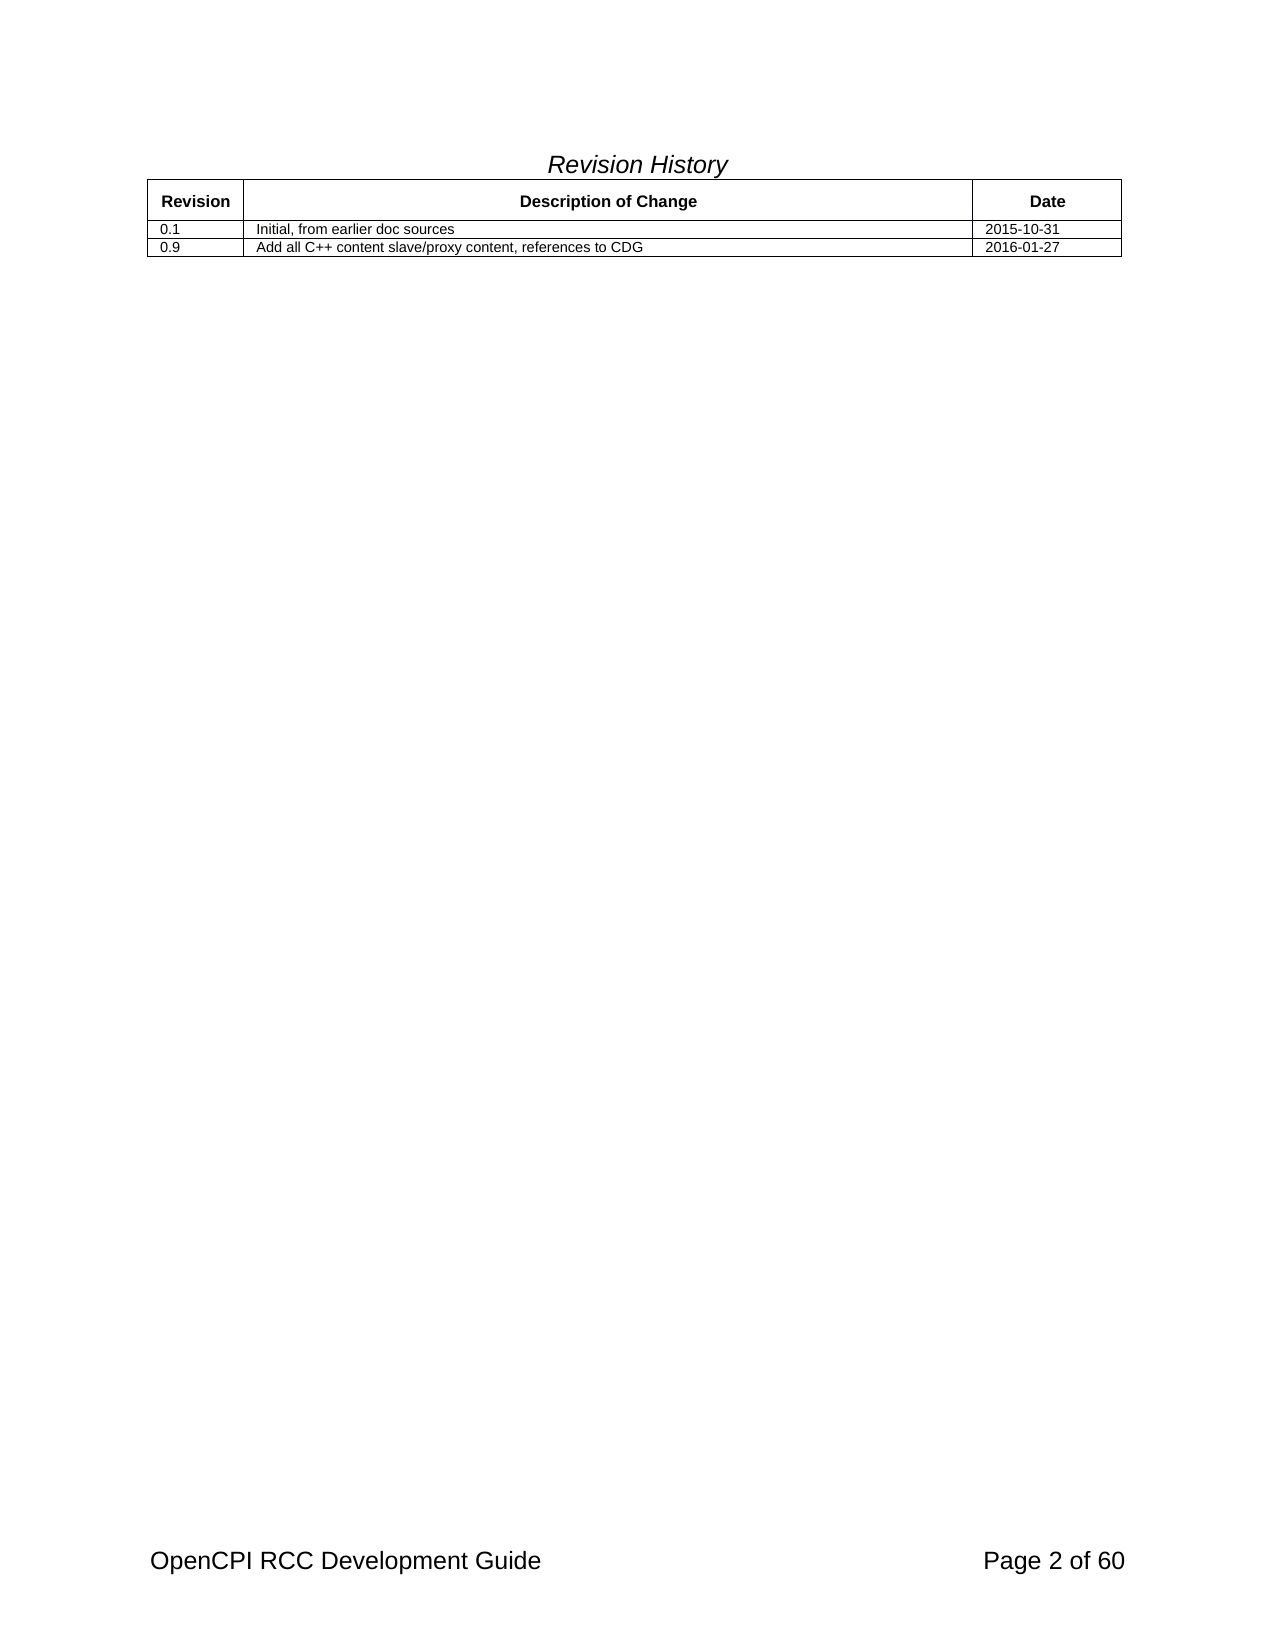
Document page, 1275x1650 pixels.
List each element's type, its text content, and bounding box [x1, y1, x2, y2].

table_cell 0.9 [148, 239, 243, 256]
table_header Revision [148, 180, 243, 220]
text Revision History [150, 150, 1125, 179]
table_cell Initial, from earlier doc sources [244, 221, 972, 238]
table_cell 0.1 [148, 221, 243, 238]
table_cell Add all C++ content slave/proxy content, references to CDG [244, 239, 972, 256]
table_header Description of Change [244, 180, 972, 220]
table_cell 2015-10-31 [973, 221, 1121, 238]
table_cell 2016-01-27 [973, 239, 1121, 256]
table_header Date [973, 180, 1121, 220]
